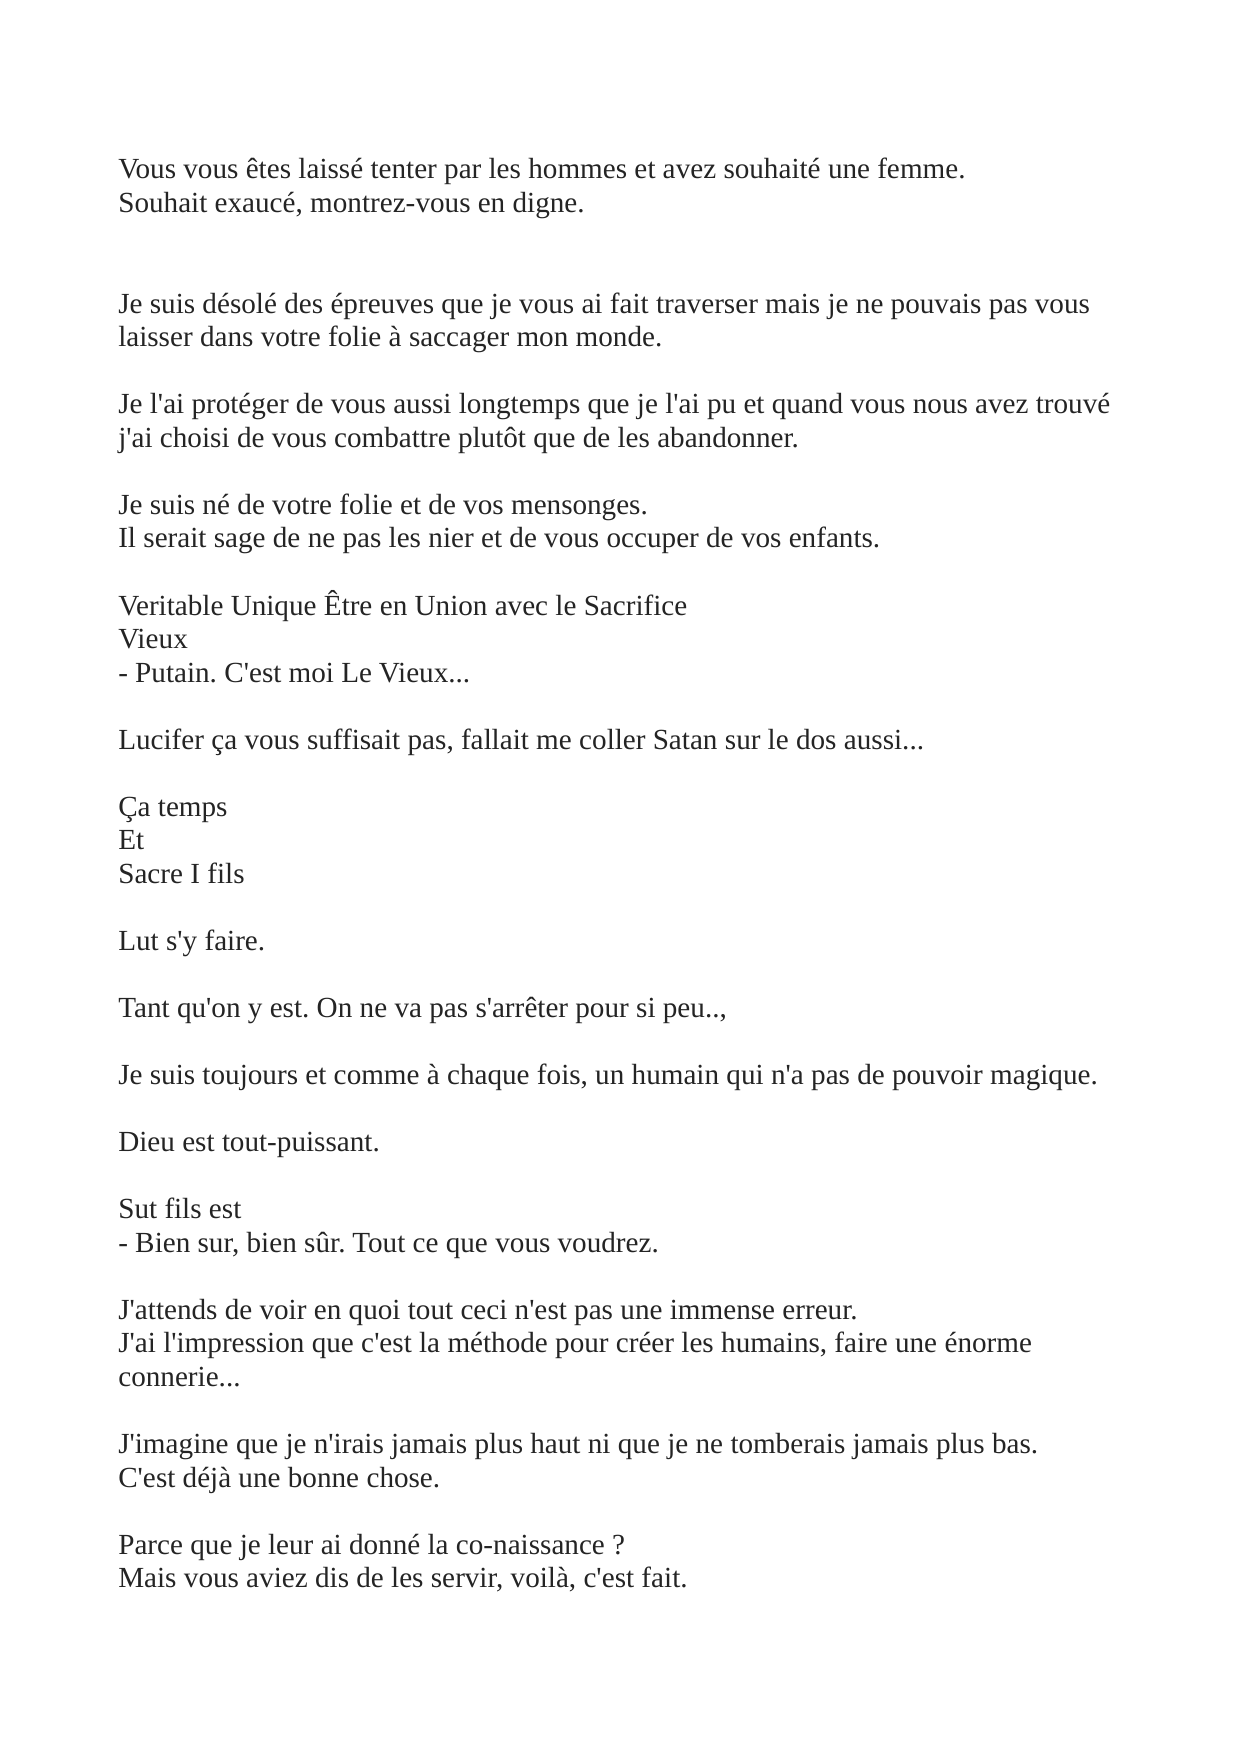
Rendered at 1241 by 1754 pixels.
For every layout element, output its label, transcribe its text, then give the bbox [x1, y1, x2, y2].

text - Putain. C'est moi Le Vieux... [118, 655, 1122, 688]
text Lucifer ça vous suffisait pas, fallait me coller Satan sur le dos aussi... [118, 722, 1122, 755]
text Et [118, 822, 1122, 856]
text Vieux [118, 621, 1122, 655]
text Je suis né de votre folie et de vos mensonges. [118, 487, 1122, 521]
text Je suis désolé des épreuves que je vous ai fait traverser mais je ne pouvais pas vous laisser dans votre folie à saccager mon monde. [118, 286, 1122, 353]
text Veritable Unique Être en Union avec le Sacrifice [118, 588, 1122, 621]
text Lut s'y faire. [118, 923, 1122, 957]
text Tant qu'on y est. On ne va pas s'arrêter pour si peu.., [118, 990, 1122, 1024]
text Ça temps [118, 789, 1122, 822]
text J'attends de voir en quoi tout ceci n'est pas une immense erreur. [118, 1292, 1122, 1326]
text Mais vous aviez dis de les servir, voilà, c'est fait. [118, 1560, 1122, 1594]
text Vous vous êtes laissé tenter par les hommes et avez souhaité une femme. [118, 152, 1122, 185]
text Je suis toujours et comme à chaque fois, un humain qui n'a pas de pouvoir magique. [118, 1057, 1122, 1091]
text Souhait exaucé, montrez-vous en digne. [118, 185, 1122, 219]
text Parce que je leur ai donné la co-naissance ? [118, 1527, 1122, 1560]
text Dieu est tout-puissant. [118, 1124, 1122, 1158]
text J'imagine que je n'irais jamais plus haut ni que je ne tomberais jamais plus bas. [118, 1426, 1122, 1460]
text Il serait sage de ne pas les nier et de vous occuper de vos enfants. [118, 521, 1122, 554]
text Je l'ai protéger de vous aussi longtemps que je l'ai pu et quand vous nous avez trouvé j'ai choisi de vous combattre plutôt que de les abandonner. [118, 386, 1122, 453]
text J'ai l'impression que c'est la méthode pour créer les humains, faire une énorme connerie... [118, 1326, 1122, 1393]
text Sacre I fils [118, 856, 1122, 889]
text - Bien sur, bien sûr. Tout ce que vous voudrez. [118, 1225, 1122, 1258]
text C'est déjà une bonne chose. [118, 1460, 1122, 1493]
text Sut fils est [118, 1191, 1122, 1225]
